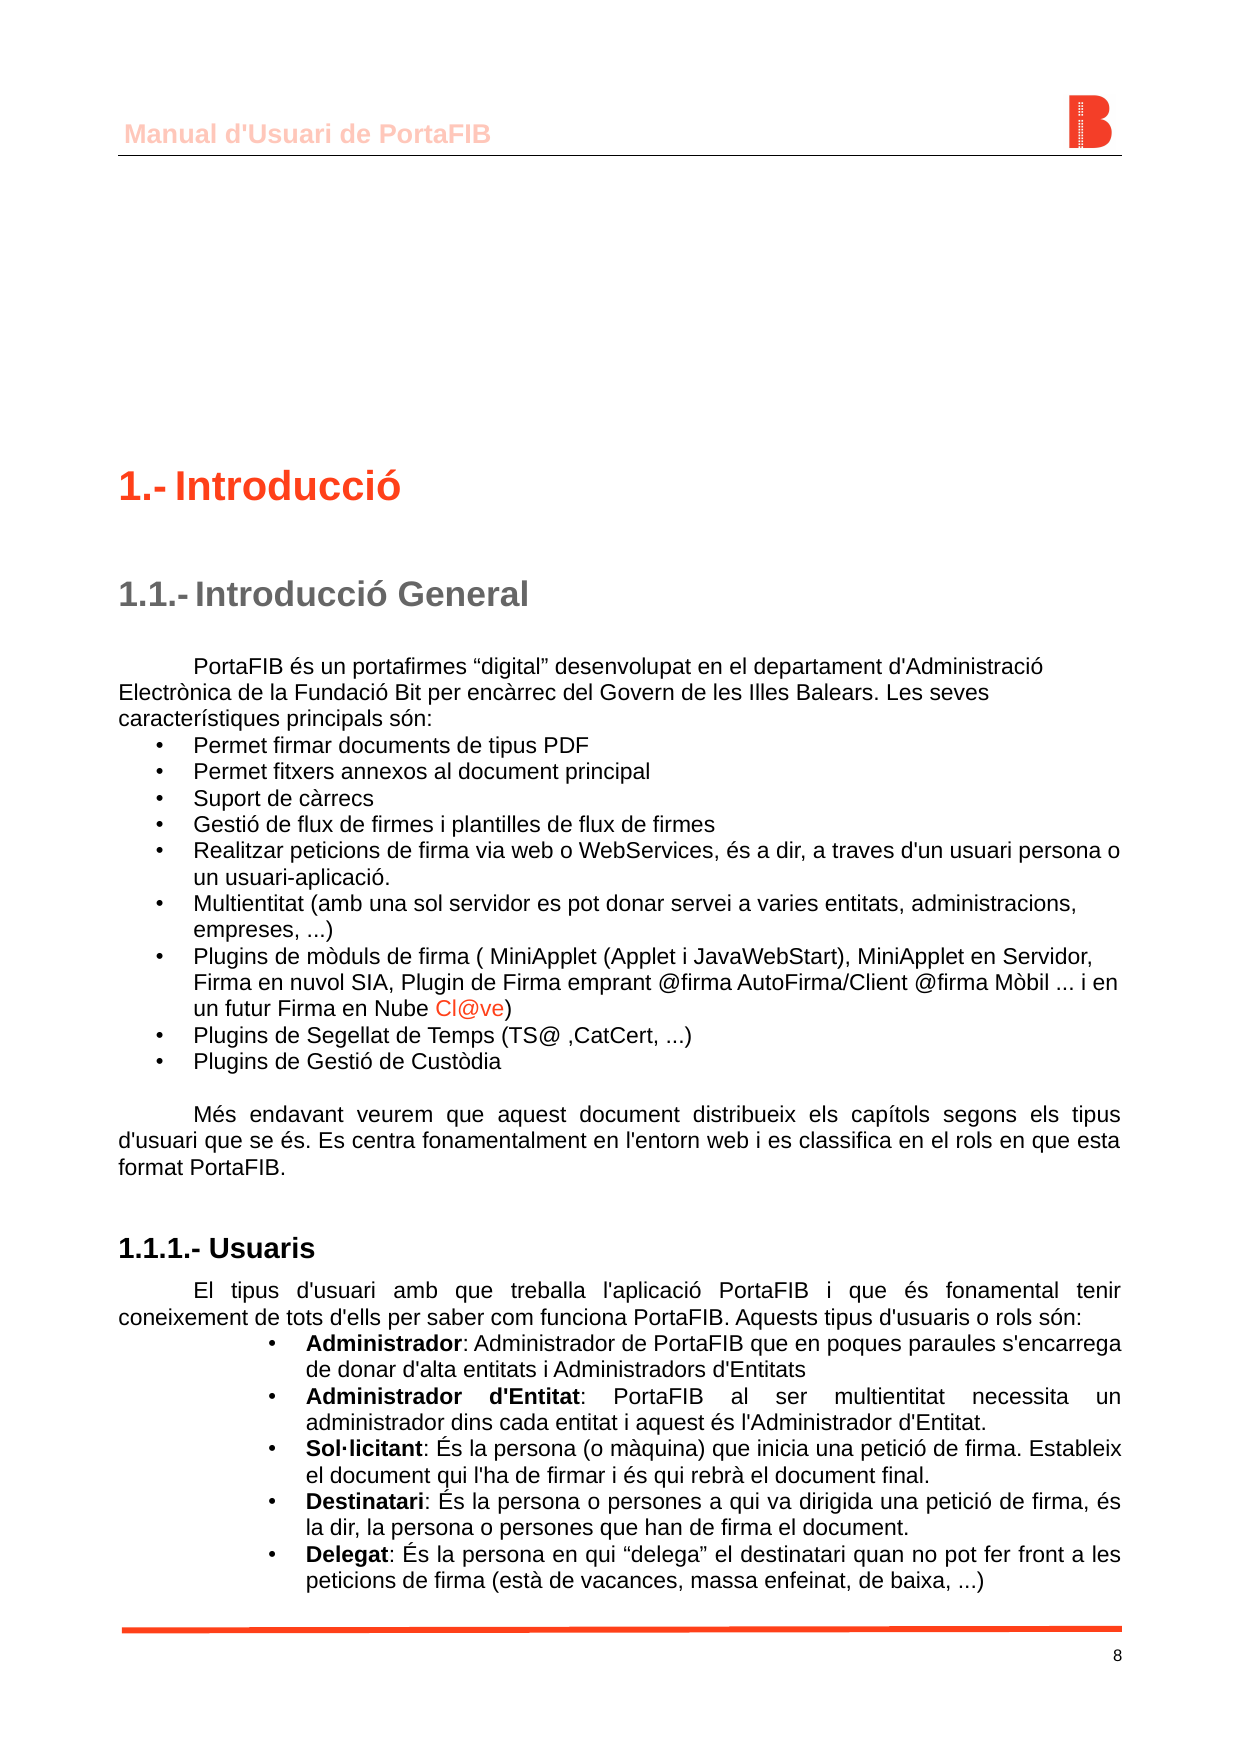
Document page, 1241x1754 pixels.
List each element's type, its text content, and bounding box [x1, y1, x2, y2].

list Permet firmar documents de tipus PDF [156, 732, 1122, 758]
list Suport de càrrecs [156, 784, 1122, 811]
text PortaFIB és un portafirmes “digital” desenvolupat en el departament d'Administració Electrònica de la Fundació Bit per encàrrec del Govern de les Illes Balears. Les seves característiques principals són: [118, 653, 1122, 732]
subtitle Introducció General [118, 573, 1122, 614]
text Més endavant veurem que aquest document distribueix els capítols segons els tipus d'usuari que se és. Es centra fonamentalment en l'entorn web i es classifica en el rols en que esta format PortaFIB. [118, 1101, 1122, 1180]
subtitle Usuaris [118, 1231, 1122, 1265]
list Multientitat (amb una sol servidor es pot donar servei a varies entitats, administracions, empreses, ...) [156, 890, 1122, 943]
subtitle Introducció [118, 461, 1122, 509]
list Plugins de mòduls de firma ( MiniApplet (Applet i JavaWebStart), MiniApplet en Servidor, Firma en nuvol SIA, Plugin de Firma emprant @firma AutoFirma/Client @firma Mòbil ... i en un futur Firma en Nube Cl@ve) [156, 943, 1122, 1022]
list Plugins de Gestió de Custòdia [156, 1048, 1122, 1074]
list Administrador d'Entitat: PortaFIB al ser multientitat necessita un administrador dins cada entitat i aquest és l'Administrador d'Entitat. [268, 1383, 1122, 1435]
list Plugins de Segellat de Temps (TS@ ,CatCert, ...) [156, 1022, 1122, 1048]
list Delegat: És la persona en qui “delega” el destinatari quan no pot fer front a les peticions de firma (està de vacances, massa enfeinat, de baixa, ...) [268, 1541, 1122, 1593]
list Administrador: Administrador de PortaFIB que en poques paraules s'encarrega de donar d'alta entitats i Administradors d'Entitats [268, 1330, 1122, 1383]
list Destinatari: És la persona o persones a qui va dirigida una petició de firma, és la dir, la persona o persones que han de firma el document. [268, 1488, 1122, 1541]
list Realitzar peticions de firma via web o WebServices, és a dir, a traves d'un usuari persona o un usuari-aplicació. [156, 837, 1122, 890]
list Permet fitxers annexos al document principal [156, 758, 1122, 784]
list Gestió de flux de firmes i plantilles de flux de firmes [156, 811, 1122, 837]
list Sol·licitant: És la persona (o màquina) que inicia una petició de firma. Estableix el document qui l'ha de firmar i és qui rebrà el document final. [268, 1435, 1122, 1488]
picture [1063, 94, 1117, 150]
text El tipus d'usuari amb que treballa l'aplicació PortaFIB i que és fonamental tenir coneixement de tots d'ells per saber com funciona PortaFIB. Aquests tipus d'usuaris o rols són: [118, 1277, 1122, 1330]
